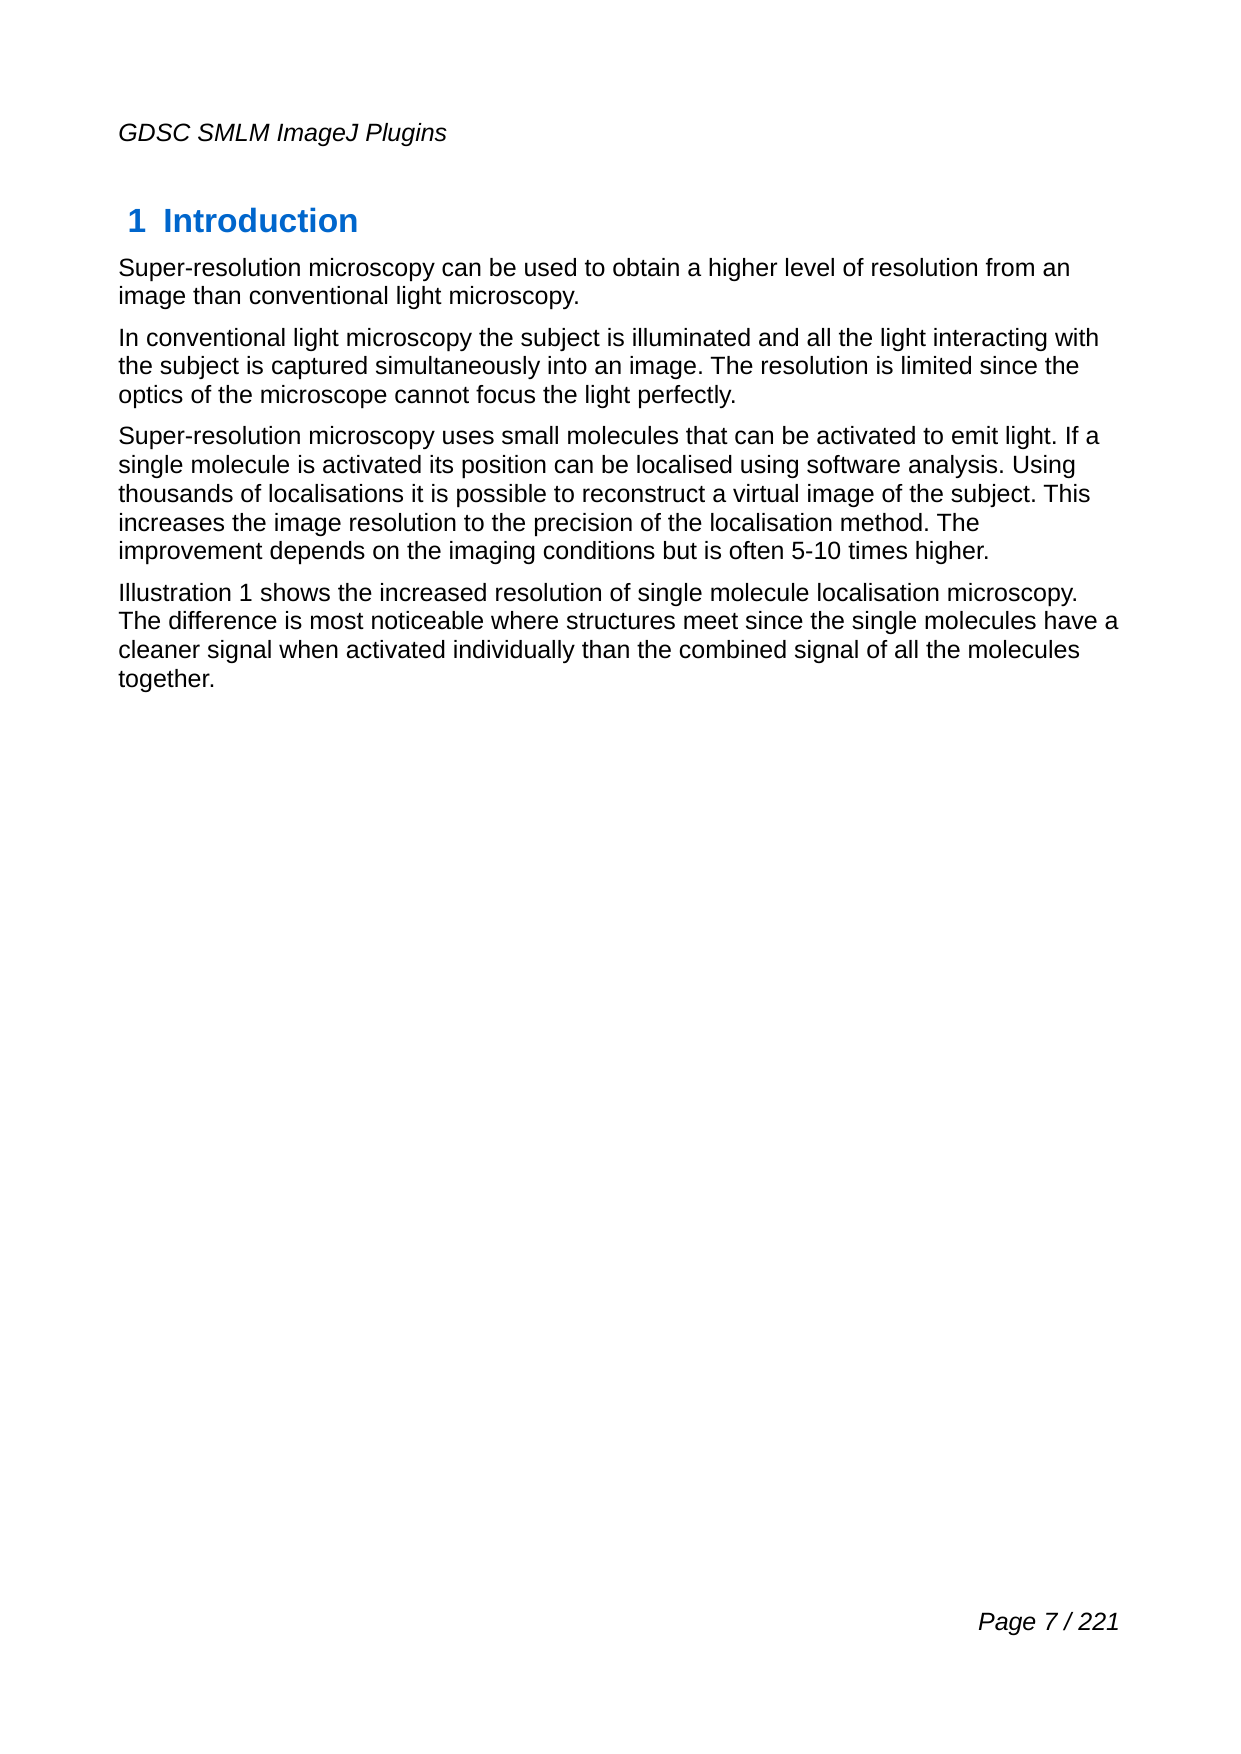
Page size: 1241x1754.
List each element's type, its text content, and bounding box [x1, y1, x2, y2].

text In conventional light microscopy the subject is illuminated and all the light interacting with the subject is captured simultaneously into an image. The resolution is limited since the optics of the microscope cannot focus the light perfectly. [118, 322, 1122, 409]
text Illustration 1 shows the increased resolution of single molecule localisation microscopy. The difference is most noticeable where structures meet since the single molecules have a cleaner signal when activated individually than the combined signal of all the molecules together. [118, 577, 1122, 692]
text Super-resolution microscopy can be used to obtain a higher level of resolution from an image than conventional light microscopy. [118, 252, 1122, 310]
subtitle Introduction [118, 201, 1122, 240]
text Super-resolution microscopy uses small molecules that can be activated to emit light. If a single molecule is activated its position can be localised using software analysis. Using thousands of localisations it is possible to reconstruct a virtual image of the subject. This increases the image resolution to the precision of the localisation method. The improvement depends on the imaging conditions but is often 5-10 times higher. [118, 421, 1122, 565]
